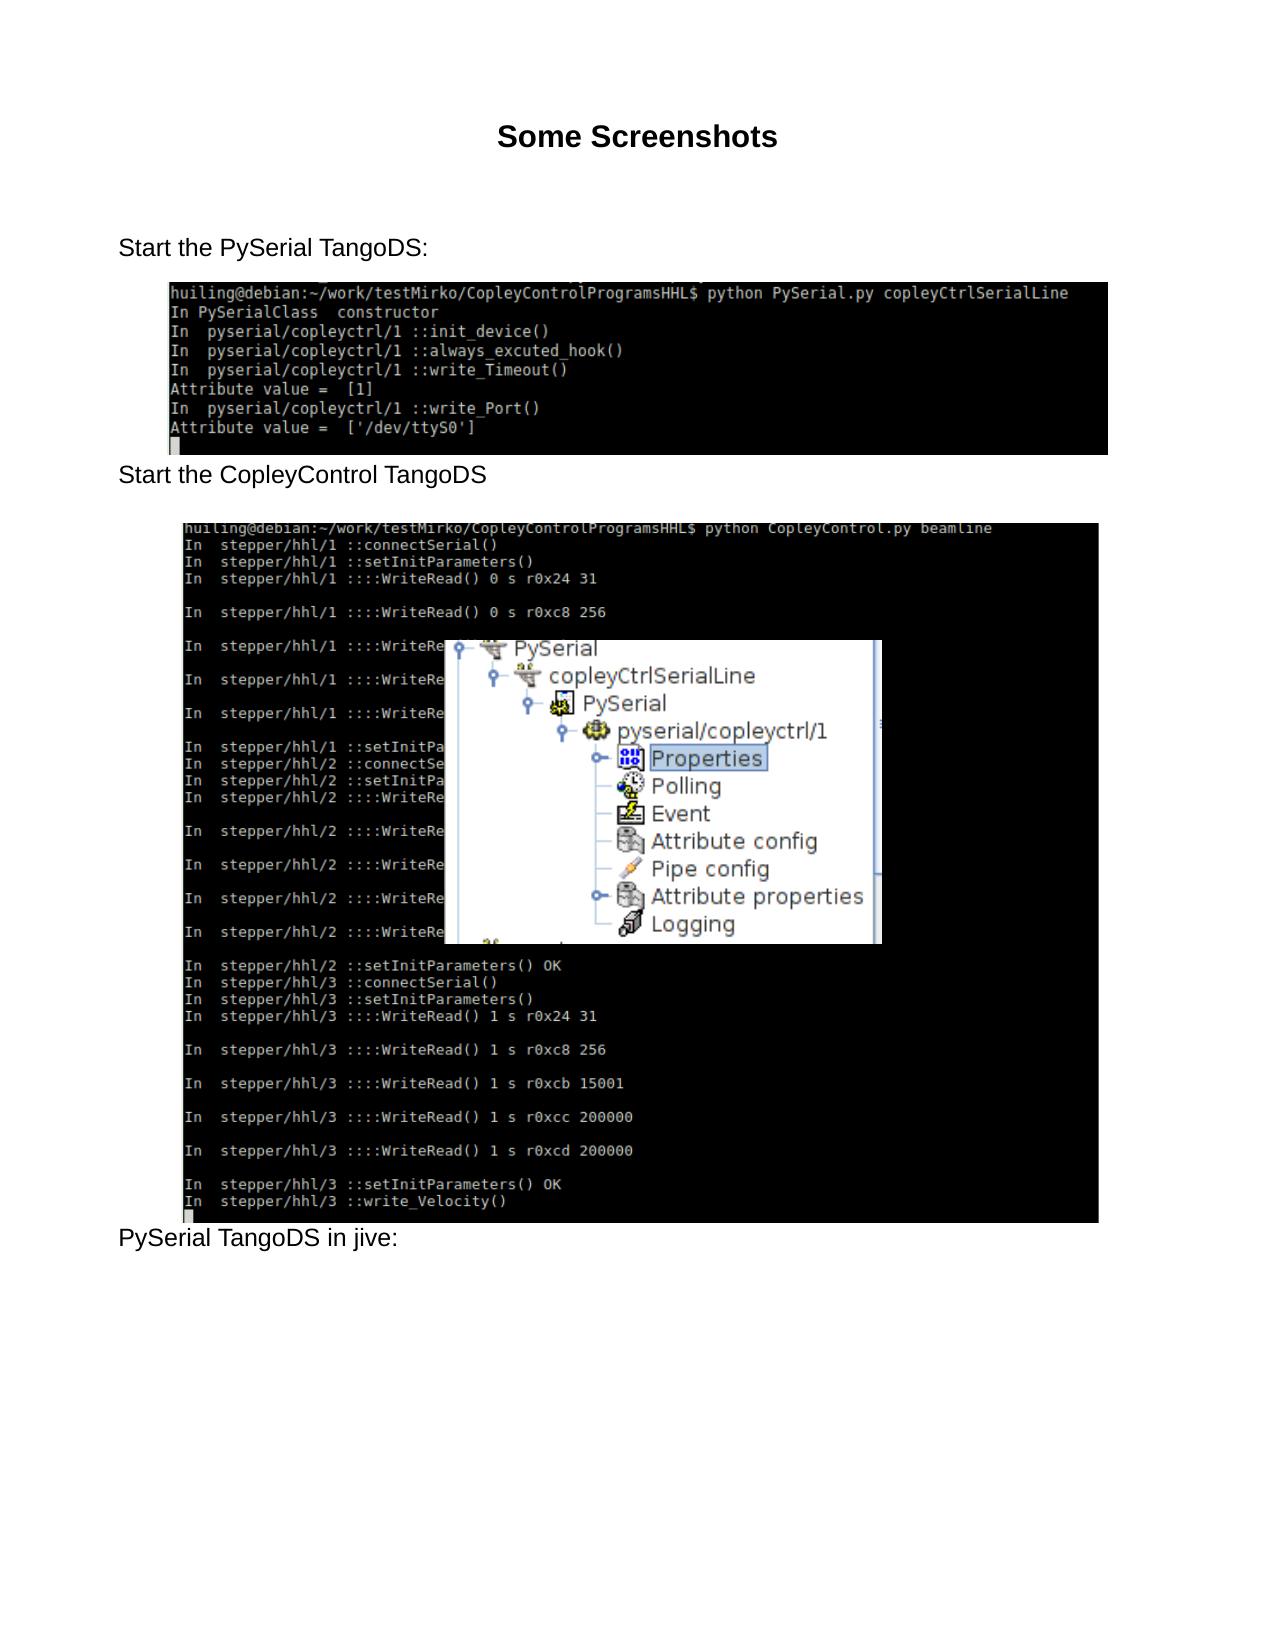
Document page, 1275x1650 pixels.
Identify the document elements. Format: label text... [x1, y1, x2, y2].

text Start the CopleyControl TangoDS [118, 429, 1157, 489]
text Some Screenshots [118, 118, 1157, 154]
text PySerial TangoDS in jive: [118, 1223, 1157, 1252]
picture [167, 282, 1108, 455]
text Start the PySerial TangoDS: [118, 233, 1157, 262]
picture [181, 523, 1099, 1223]
